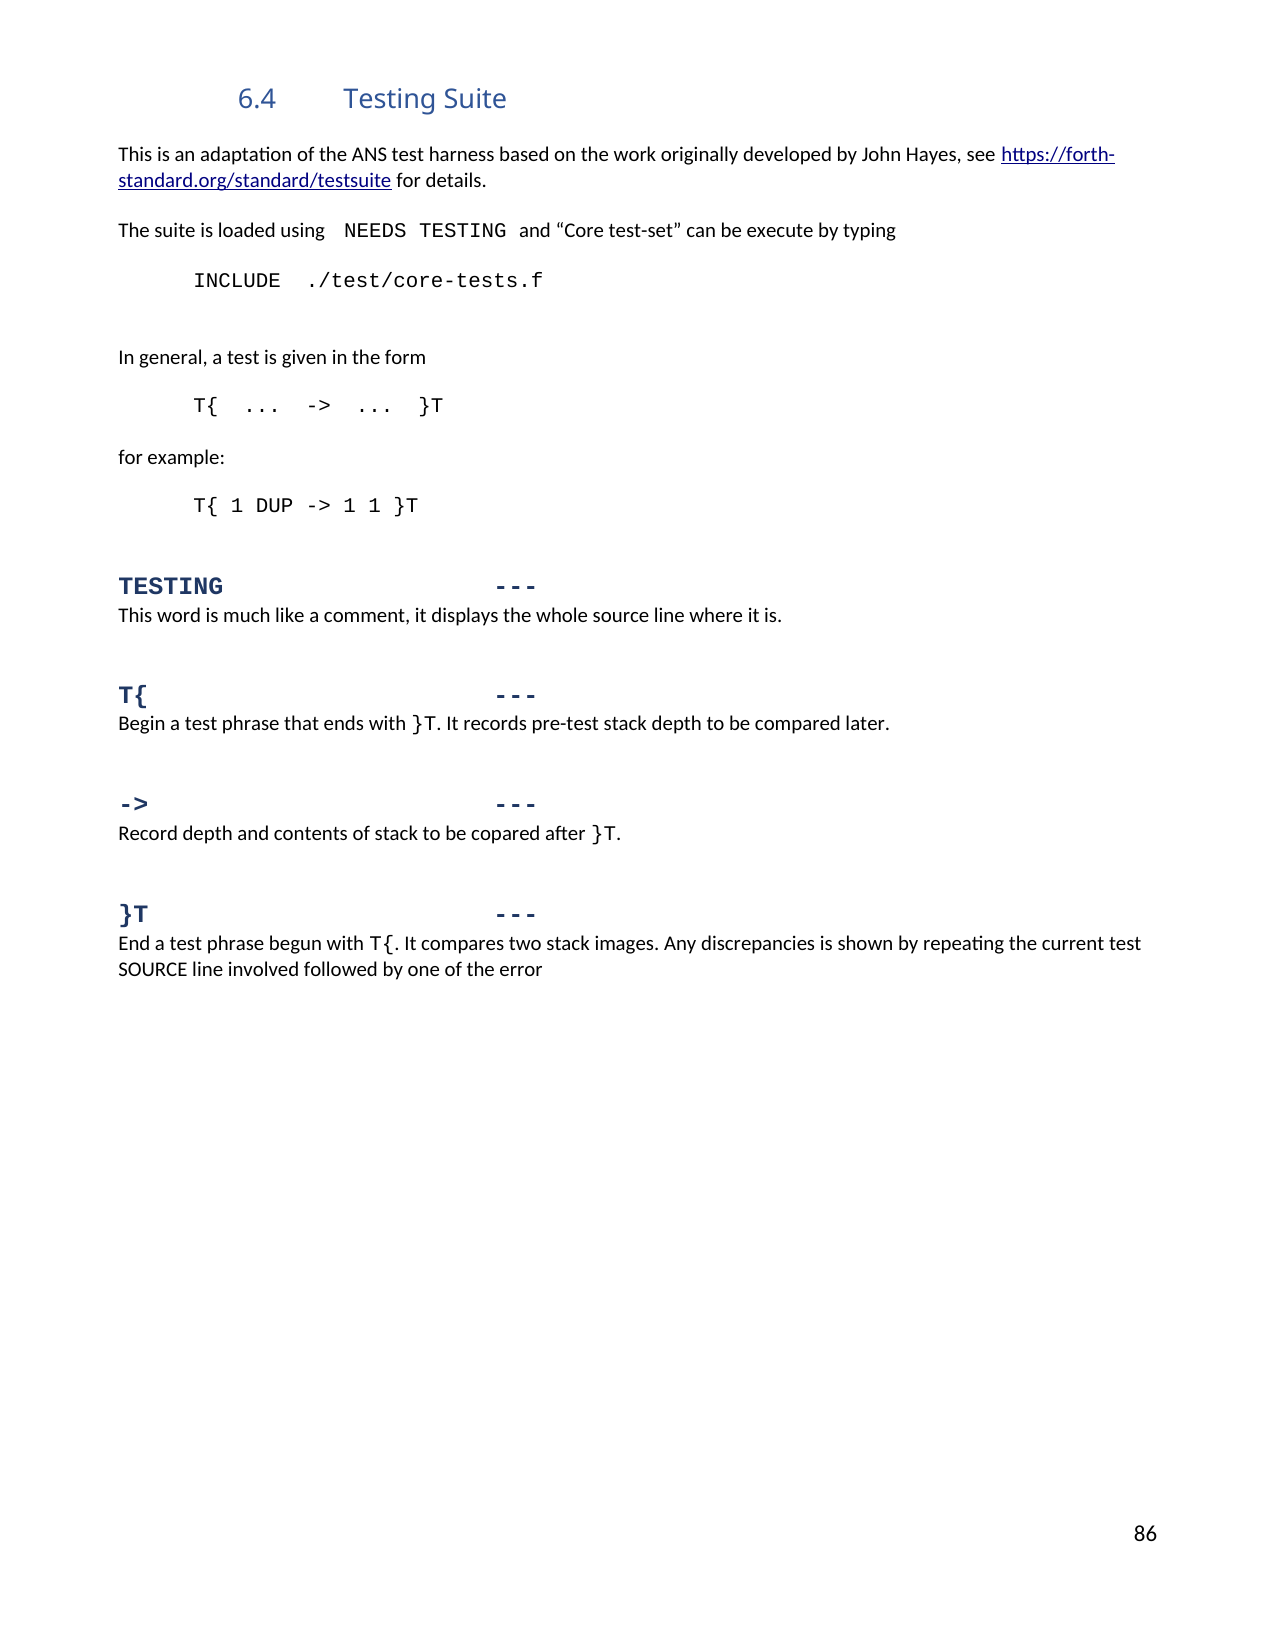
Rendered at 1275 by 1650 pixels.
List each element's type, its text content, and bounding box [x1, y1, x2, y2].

text The suite is loaded using NEEDS TESTING and “Core test-set” can be execute by typing [118, 218, 1157, 244]
text INCLUDE ./test/core-tests.f [118, 269, 1157, 293]
subtitle }T --- [118, 902, 1157, 930]
text Begin a test phrase that ends with }T. It records pre-test stack depth to be compared later. [118, 711, 1157, 737]
text Record depth and contents of stack to be copared after }T. [118, 820, 1157, 847]
text T{ ... -> ... }T [118, 395, 1157, 418]
subtitle TESTING --- [118, 573, 1157, 602]
text T{ 1 DUP -> 1 1 }T [118, 495, 1157, 518]
subtitle T{ --- [118, 682, 1157, 711]
text In general, a test is given in the form [118, 344, 1157, 369]
text This is an adaptation of the ANS test harness based on the work originally developed by John Hayes, see https://forth-standard.org/standard/testsuite for details. [118, 141, 1157, 192]
text End a test phrase begun with T{. It compares two stack images. Any discrepancies is shown by repeating the current test SOURCE line involved followed by one of the error [118, 930, 1157, 982]
text This word is much like a comment, it displays the whole source line where it is. [118, 602, 1157, 627]
subtitle -> --- [118, 792, 1157, 820]
text for example: [118, 444, 1157, 469]
subtitle Testing Suite [231, 79, 1157, 116]
